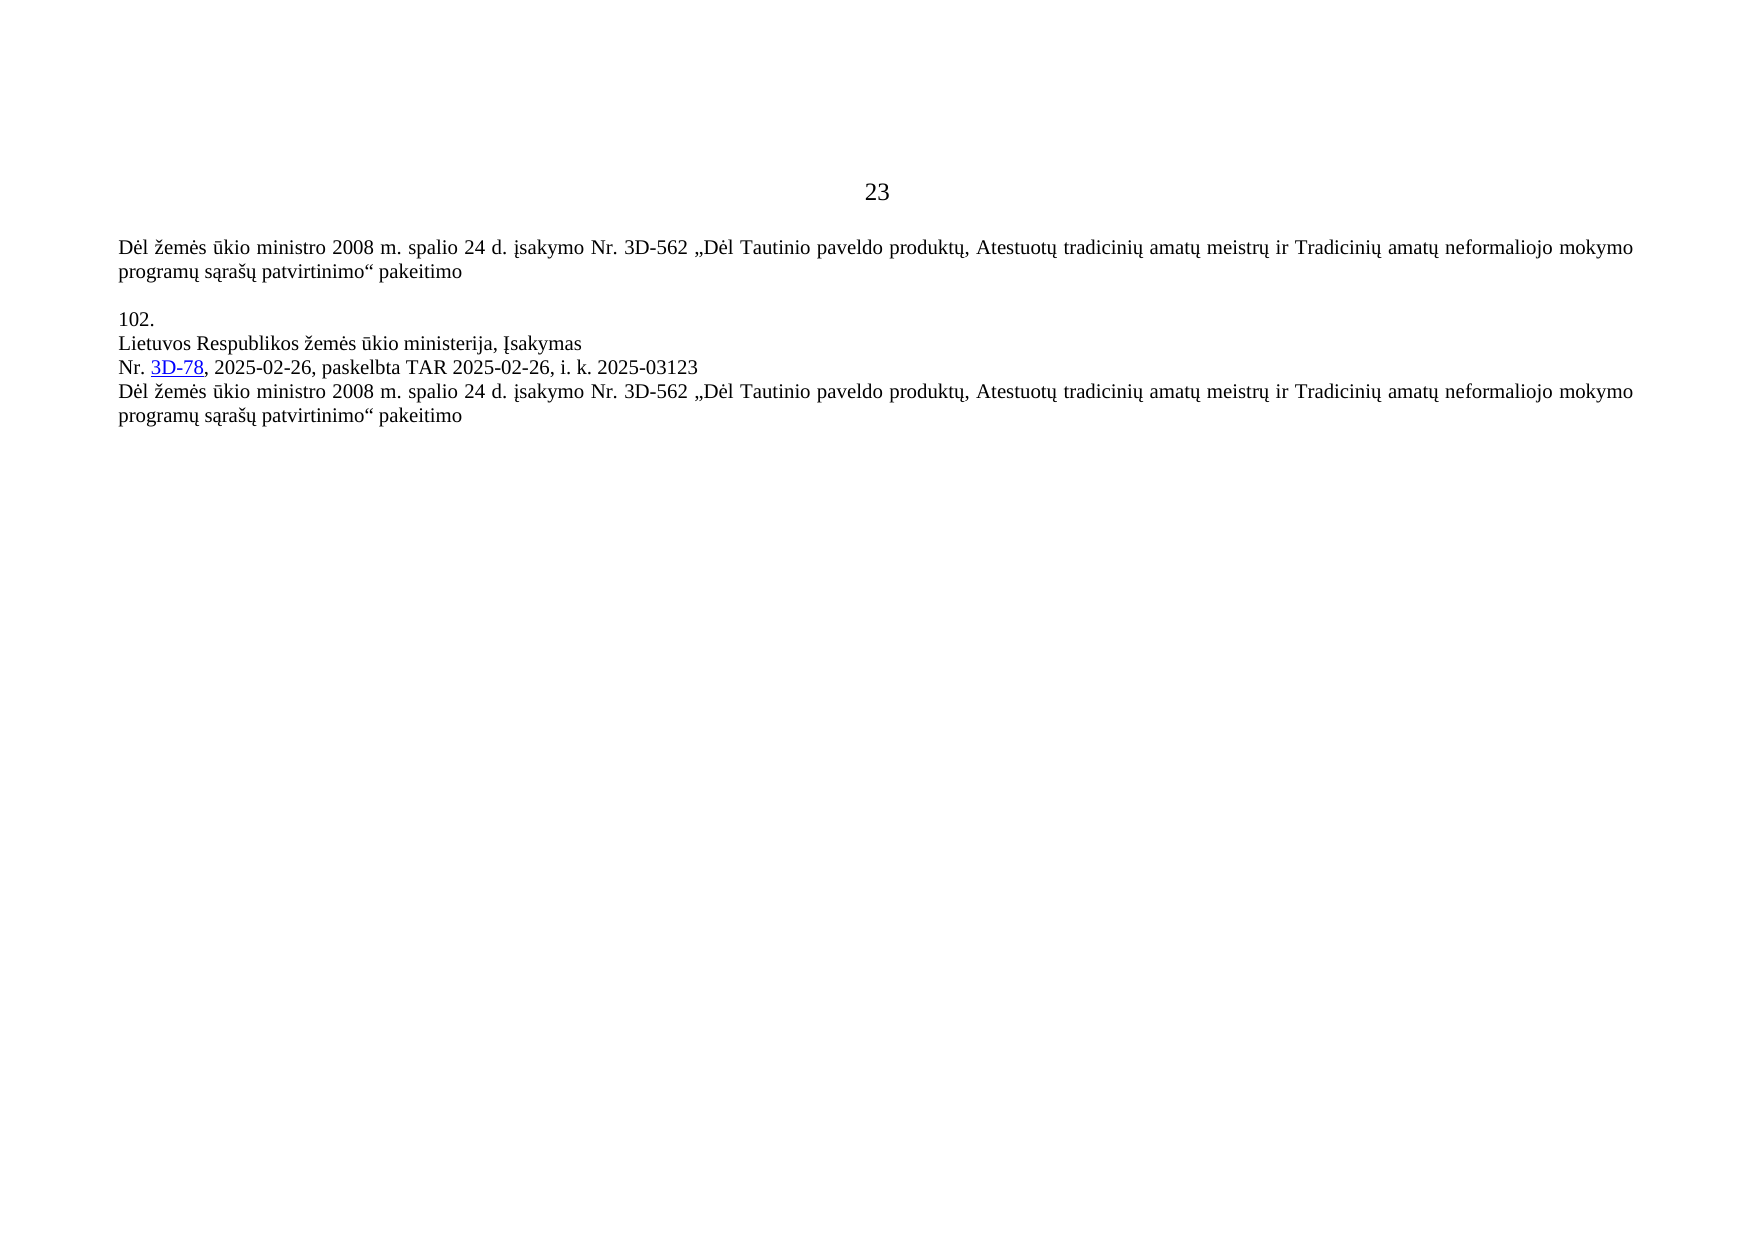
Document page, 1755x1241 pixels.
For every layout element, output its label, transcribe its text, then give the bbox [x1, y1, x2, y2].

text Dėl žemės ūkio ministro 2008 m. spalio 24 d. įsakymo Nr. 3D-562 „Dėl Tautinio paveldo produktų, Atestuotų tradicinių amatų meistrų ir Tradicinių amatų neformaliojo mokymo programų sąrašų patvirtinimo“ pakeitimo [118, 235, 1636, 283]
text 102. [118, 307, 1636, 331]
text Lietuvos Respublikos žemės ūkio ministerija, Įsakymas [118, 331, 1636, 355]
text Dėl žemės ūkio ministro 2008 m. spalio 24 d. įsakymo Nr. 3D-562 „Dėl Tautinio paveldo produktų, Atestuotų tradicinių amatų meistrų ir Tradicinių amatų neformaliojo mokymo programų sąrašų patvirtinimo“ pakeitimo [118, 379, 1636, 427]
text Nr. 3D-78, 2025-02-26, paskelbta TAR 2025-02-26, i. k. 2025-03123 [118, 355, 1636, 379]
